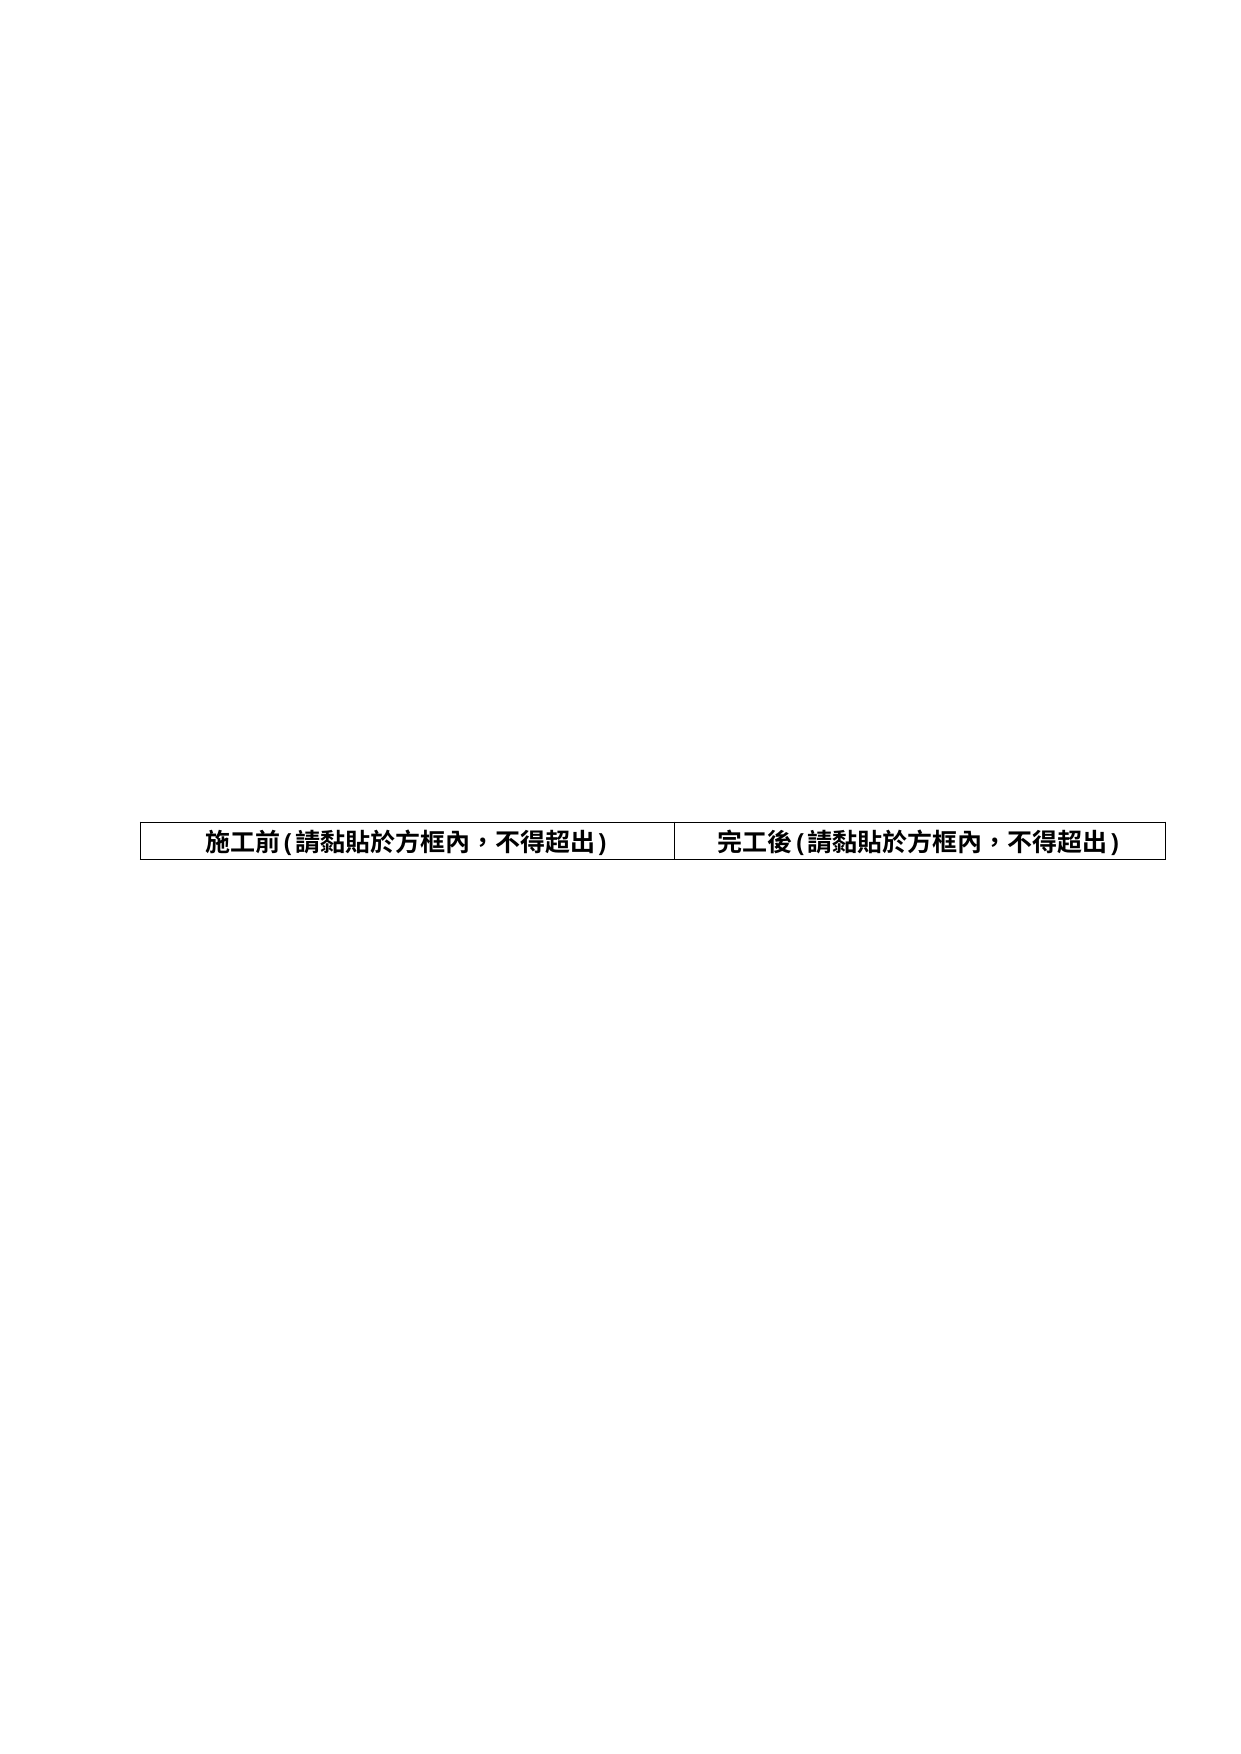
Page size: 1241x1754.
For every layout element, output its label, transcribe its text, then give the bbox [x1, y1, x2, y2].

table_cell 完工後(請黏貼於方框內，不得超出) [675, 823, 1165, 859]
table_cell 施工前(請黏貼於方框內，不得超出) [141, 823, 674, 859]
